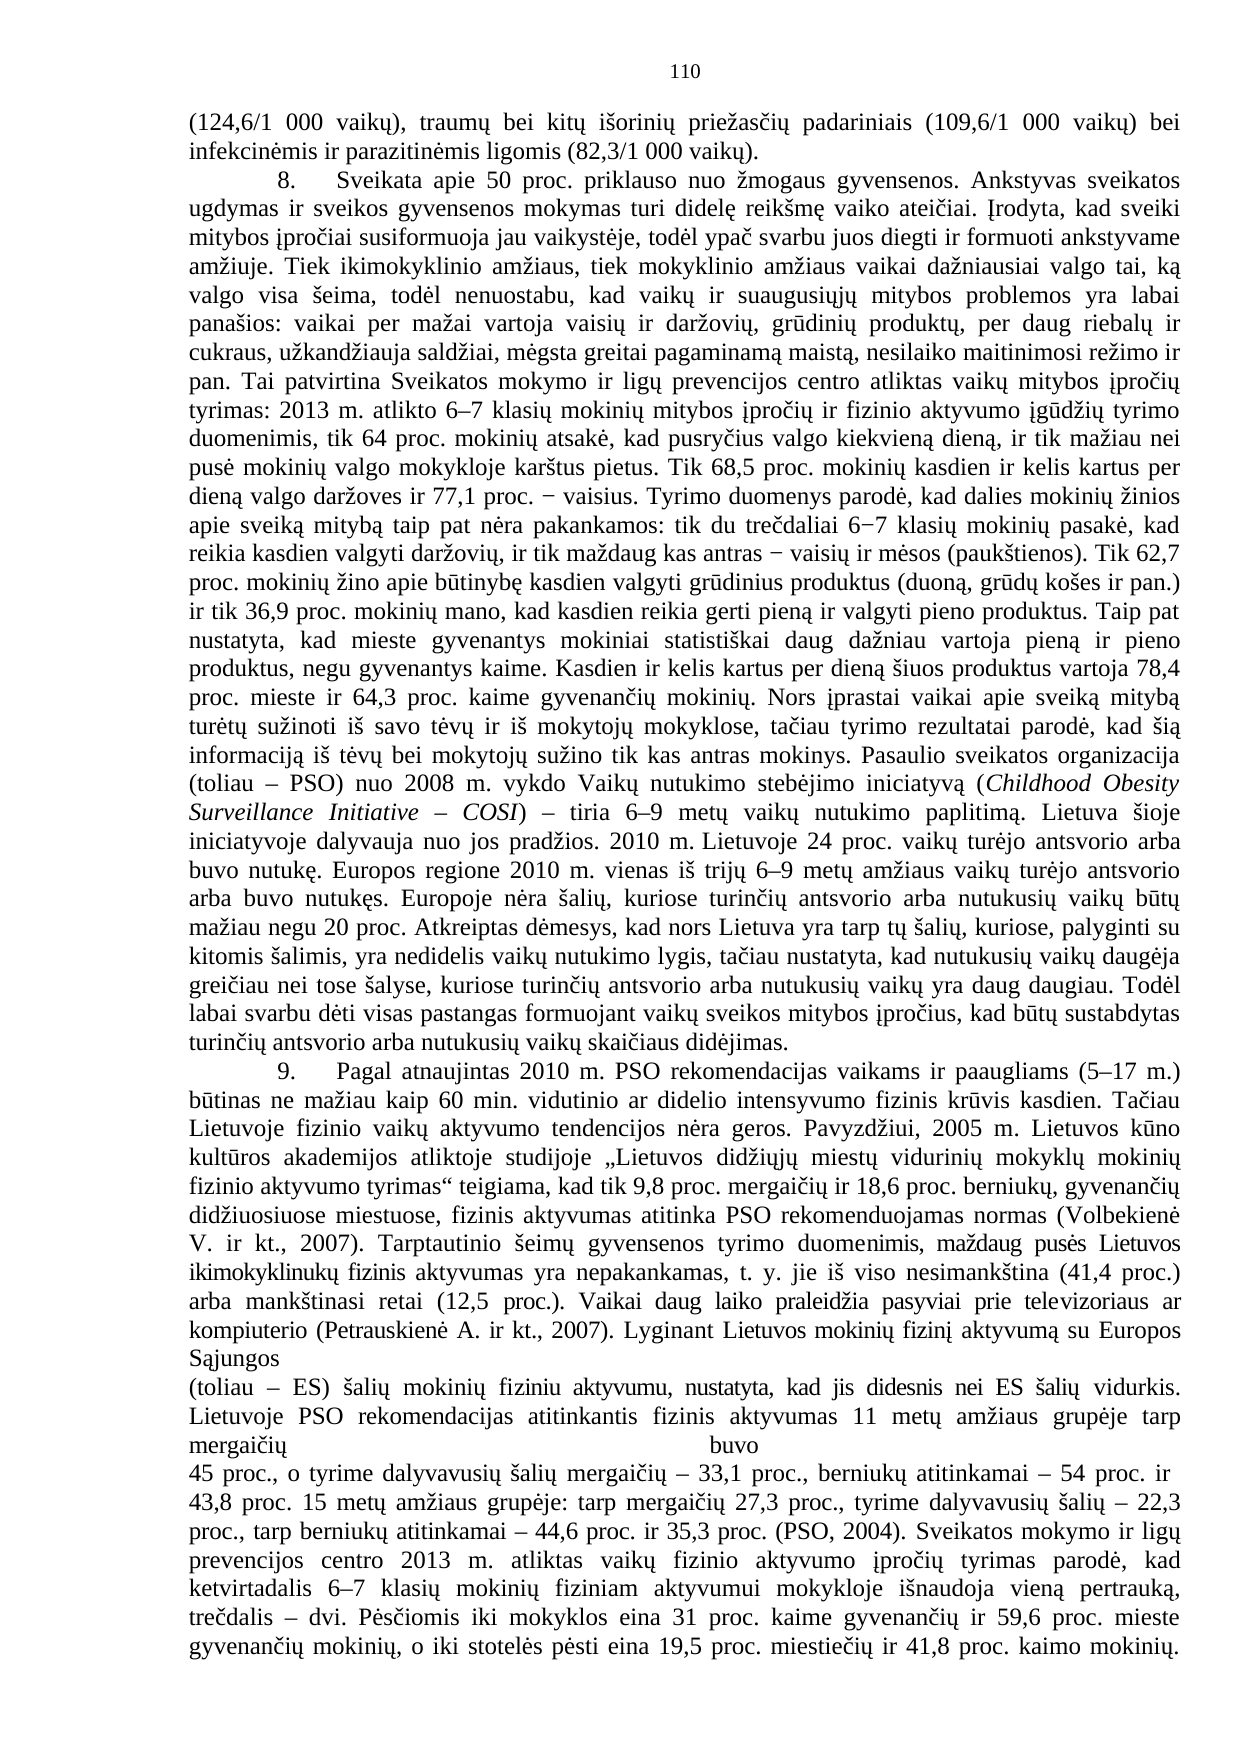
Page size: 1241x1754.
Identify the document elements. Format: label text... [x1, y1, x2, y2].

text (124,6/1 000 vaikų), traumų bei kitų išorinių priežasčių padariniais (109,6/1 000 vaikų) bei infekcinėmis ir parazitinėmis ligomis (82,3/1 000 vaikų). [188, 107, 1181, 165]
text 8. Sveikata apie 50 proc. priklauso nuo žmogaus gyvensenos. Ankstyvas sveikatos ugdymas ir sveikos gyvensenos mokymas turi didelę reikšmę vaiko ateičiai. Įrodyta, kad sveiki mitybos įpročiai susiformuoja jau vaikystėje, todėl ypač svarbu juos diegti ir formuoti ankstyvame amžiuje. Tiek ikimokyklinio amžiaus, tiek mokyklinio amžiaus vaikai dažniausiai valgo tai, ką valgo visa šeima, todėl nenuostabu, kad vaikų ir suaugusiųjų mitybos problemos yra labai panašios: vaikai per mažai vartoja vaisių ir daržovių, grūdinių produktų, per daug riebalų ir cukraus, užkandžiauja saldžiai, mėgsta greitai pagaminamą maistą, nesilaiko maitinimosi režimo ir pan. Tai patvirtina Sveikatos mokymo ir ligų prevencijos centro atliktas vaikų mitybos įpročių tyrimas: 2013 m. atlikto 6–7 klasių mokinių mitybos įpročių ir fizinio aktyvumo įgūdžių tyrimo duomenimis, tik 64 proc. mokinių atsakė, kad pusryčius valgo kiekvieną dieną, ir tik mažiau nei pusė mokinių valgo mokykloje karštus pietus. Tik 68,5 proc. mokinių kasdien ir kelis kartus per dieną valgo daržoves ir 77,1 proc. − vaisius. Tyrimo duomenys parodė, kad dalies mokinių žinios apie sveiką mitybą taip pat nėra pakankamos: tik du trečdaliai 6−7 klasių mokinių pasakė, kad reikia kasdien valgyti daržovių, ir tik maždaug kas antras − vaisių ir mėsos (paukštienos). Tik 62,7 proc. mokinių žino apie būtinybę kasdien valgyti grūdinius produktus (duoną, grūdų košes ir pan.) ir tik 36,9 proc. mokinių mano, kad kasdien reikia gerti pieną ir valgyti pieno produktus. Taip pat nustatyta, kad mieste gyvenantys mokiniai statistiškai daug dažniau vartoja pieną ir pieno produktus, negu gyvenantys kaime. Kasdien ir kelis kartus per dieną šiuos produktus vartoja 78,4 proc. mieste ir 64,3 proc. kaime gyvenančių mokinių. Nors įprastai vaikai apie sveiką mitybą turėtų sužinoti iš savo tėvų ir iš mokytojų mokyklose, tačiau tyrimo rezultatai parodė, kad šią informaciją iš tėvų bei mokytojų sužino tik kas antras mokinys. Pasaulio sveikatos organizacija (toliau – PSO) nuo 2008 m. vykdo Vaikų nutukimo stebėjimo iniciatyvą (Childhood Obesity Surveillance Initiative – COSI) – tiria 6–9 metų vaikų nutukimo paplitimą. Lietuva šioje iniciatyvoje dalyvauja nuo jos pradžios. 2010 m. Lietuvoje 24 proc. vaikų turėjo antsvorio arba buvo nutukę. Europos regione 2010 m. vienas iš trijų 6–9 metų amžiaus vaikų turėjo antsvorio arba buvo nutukęs. Europoje nėra šalių, kuriose turinčių antsvorio arba nutukusių vaikų būtų mažiau negu 20 proc. Atkreiptas dėmesys, kad nors Lietuva yra tarp tų šalių, kuriose, palyginti su kitomis šalimis, yra nedidelis vaikų nutukimo lygis, tačiau nustatyta, kad nutukusių vaikų daugėja greičiau nei tose šalyse, kuriose turinčių antsvorio arba nutukusių vaikų yra daug daugiau. Todėl labai svarbu dėti visas pastangas formuojant vaikų sveikos mitybos įpročius, kad būtų sustabdytas turinčių antsvorio arba nutukusių vaikų skaičiaus didėjimas. [188, 165, 1181, 1056]
text 9. Pagal atnaujintas 2010 m. PSO rekomendacijas vaikams ir paaugliams (5–17 m.) būtinas ne mažiau kaip 60 min. vidutinio ar didelio intensyvumo fizinis krūvis kasdien. Tačiau Lietuvoje fizinio vaikų aktyvumo tendencijos nėra geros. Pavyzdžiui, 2005 m. Lietuvos kūno kultūros akademijos atliktoje studijoje „Lietuvos didžiųjų miestų vidurinių mokyklų mokinių fizinio aktyvumo tyrimas“ teigiama, kad tik 9,8 proc. mergaičių ir 18,6 proc. berniukų, gyvenančių didžiuosiuose miestuose, fizinis aktyvumas atitinka PSO rekomenduojamas normas (Volbekienė V. ir kt., 2007). Tarptautinio šeimų gyvensenos tyrimo duomenimis, maždaug pusės Lietuvos ikimokyklinukų fizinis aktyvumas yra nepakankamas, t. y. jie iš viso nesimankština (41,4 proc.) arba mankštinasi retai (12,5 proc.). Vaikai daug laiko praleidžia pasyviai prie televizoriaus ar kompiuterio (Petrauskienė A. ir kt., 2007). Lyginant Lietuvos mokinių fizinį aktyvumą su Europos Sąjungos (toliau – ES) šalių mokinių fiziniu aktyvumu, nustatyta, kad jis didesnis nei ES šalių vidurkis. Lietuvoje PSO rekomendacijas atitinkantis fizinis aktyvumas 11 metų amžiaus grupėje tarp mergaičių buvo 45 proc., o tyrime dalyvavusių šalių mergaičių – 33,1 proc., berniukų atitinkamai – 54 proc. ir 43,8 proc. 15 metų amžiaus grupėje: tarp mergaičių 27,3 proc., tyrime dalyvavusių šalių – 22,3 proc., tarp berniukų atitinkamai – 44,6 proc. ir 35,3 proc. (PSO, 2004). Sveikatos mokymo ir ligų prevencijos centro 2013 m. atliktas vaikų fizinio aktyvumo įpročių tyrimas parodė, kad ketvirtadalis 6–7 klasių mokinių fiziniam aktyvumui mokykloje išnaudoja vieną pertrauką, trečdalis – dvi. Pėsčiomis iki mokyklos eina 31 proc. kaime gyvenančių ir 59,6 proc. mieste gyvenančių mokinių, o iki stotelės pėsti eina 19,5 proc. miestiečių ir 41,8 proc. kaimo mokinių. [188, 1056, 1181, 1660]
